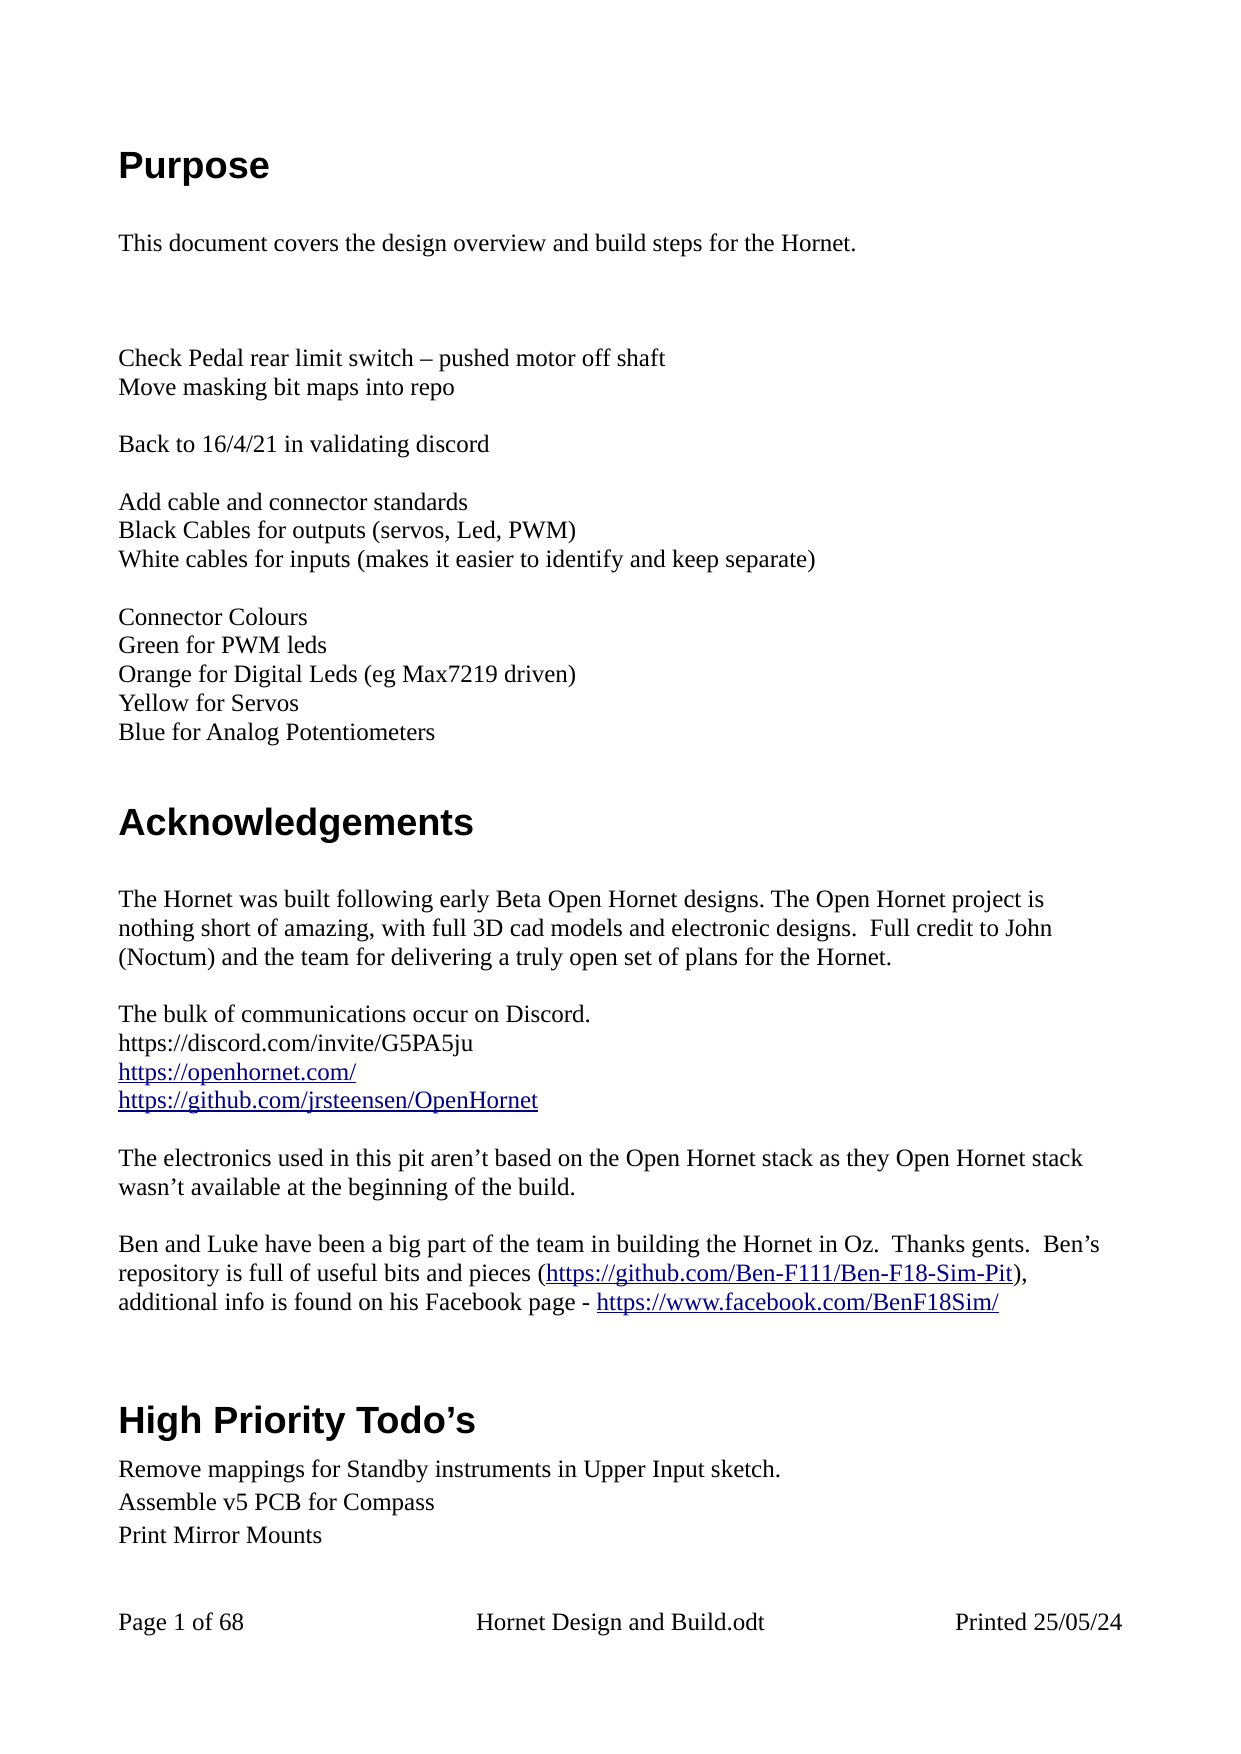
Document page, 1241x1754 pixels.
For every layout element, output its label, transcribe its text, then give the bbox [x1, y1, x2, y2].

text Check Pedal rear limit switch – pushed motor off shaft [118, 343, 1122, 372]
text The electronics used in this pit aren’t based on the Open Hornet stack as they Open Hornet stack wasn’t available at the beginning of the build. [118, 1143, 1122, 1200]
text Orange for Digital Leds (eg Max7219 driven) [118, 659, 1122, 688]
text Add cable and connector standards [118, 487, 1122, 516]
text Yellow for Servos [118, 688, 1122, 717]
text Black Cables for outputs (servos, Led, PWM) [118, 516, 1122, 544]
text https://discord.com/invite/G5PA5ju [118, 1028, 1122, 1057]
text The bulk of communications occur on Discord. [118, 999, 1122, 1028]
text Ben and Luke have been a big part of the team in building the Hornet in Oz. Thanks gents. Ben’s repository is full of useful bits and pieces (https://github.com/Ben-F111/Ben-F18-Sim-Pit), additional info is found on his Facebook page - https://www.facebook.com/BenF18Sim/ [118, 1229, 1122, 1315]
text Print Mirror Mounts [118, 1520, 1122, 1549]
text Green for PWM leds [118, 631, 1122, 659]
text Assemble v5 PCB for Compass [118, 1487, 1122, 1516]
text Connector Colours [118, 602, 1122, 631]
text The Hornet was built following early Beta Open Hornet designs. The Open Hornet project is nothing short of amazing, with full 3D cad models and electronic designs. Full credit to John (Noctum) and the team for delivering a truly open set of plans for the Hornet. [118, 884, 1122, 970]
text Remove mappings for Standby instruments in Upper Input sketch. [118, 1454, 1122, 1483]
subtitle Acknowledgements [118, 799, 1122, 843]
subtitle Purpose [118, 143, 1122, 187]
text https://github.com/jrsteensen/OpenHornet [118, 1085, 1122, 1114]
text Back to 16/4/21 in validating discord [118, 429, 1122, 458]
text https://openhornet.com/ [118, 1057, 1122, 1085]
text Move masking bit maps into repo [118, 372, 1122, 401]
text White cables for inputs (makes it easier to identify and keep separate) [118, 544, 1122, 573]
text Blue for Analog Potentiometers [118, 717, 1122, 746]
subtitle High Priority Todo’s [118, 1398, 1122, 1442]
text This document covers the design overview and build steps for the Hornet. [118, 228, 1122, 257]
